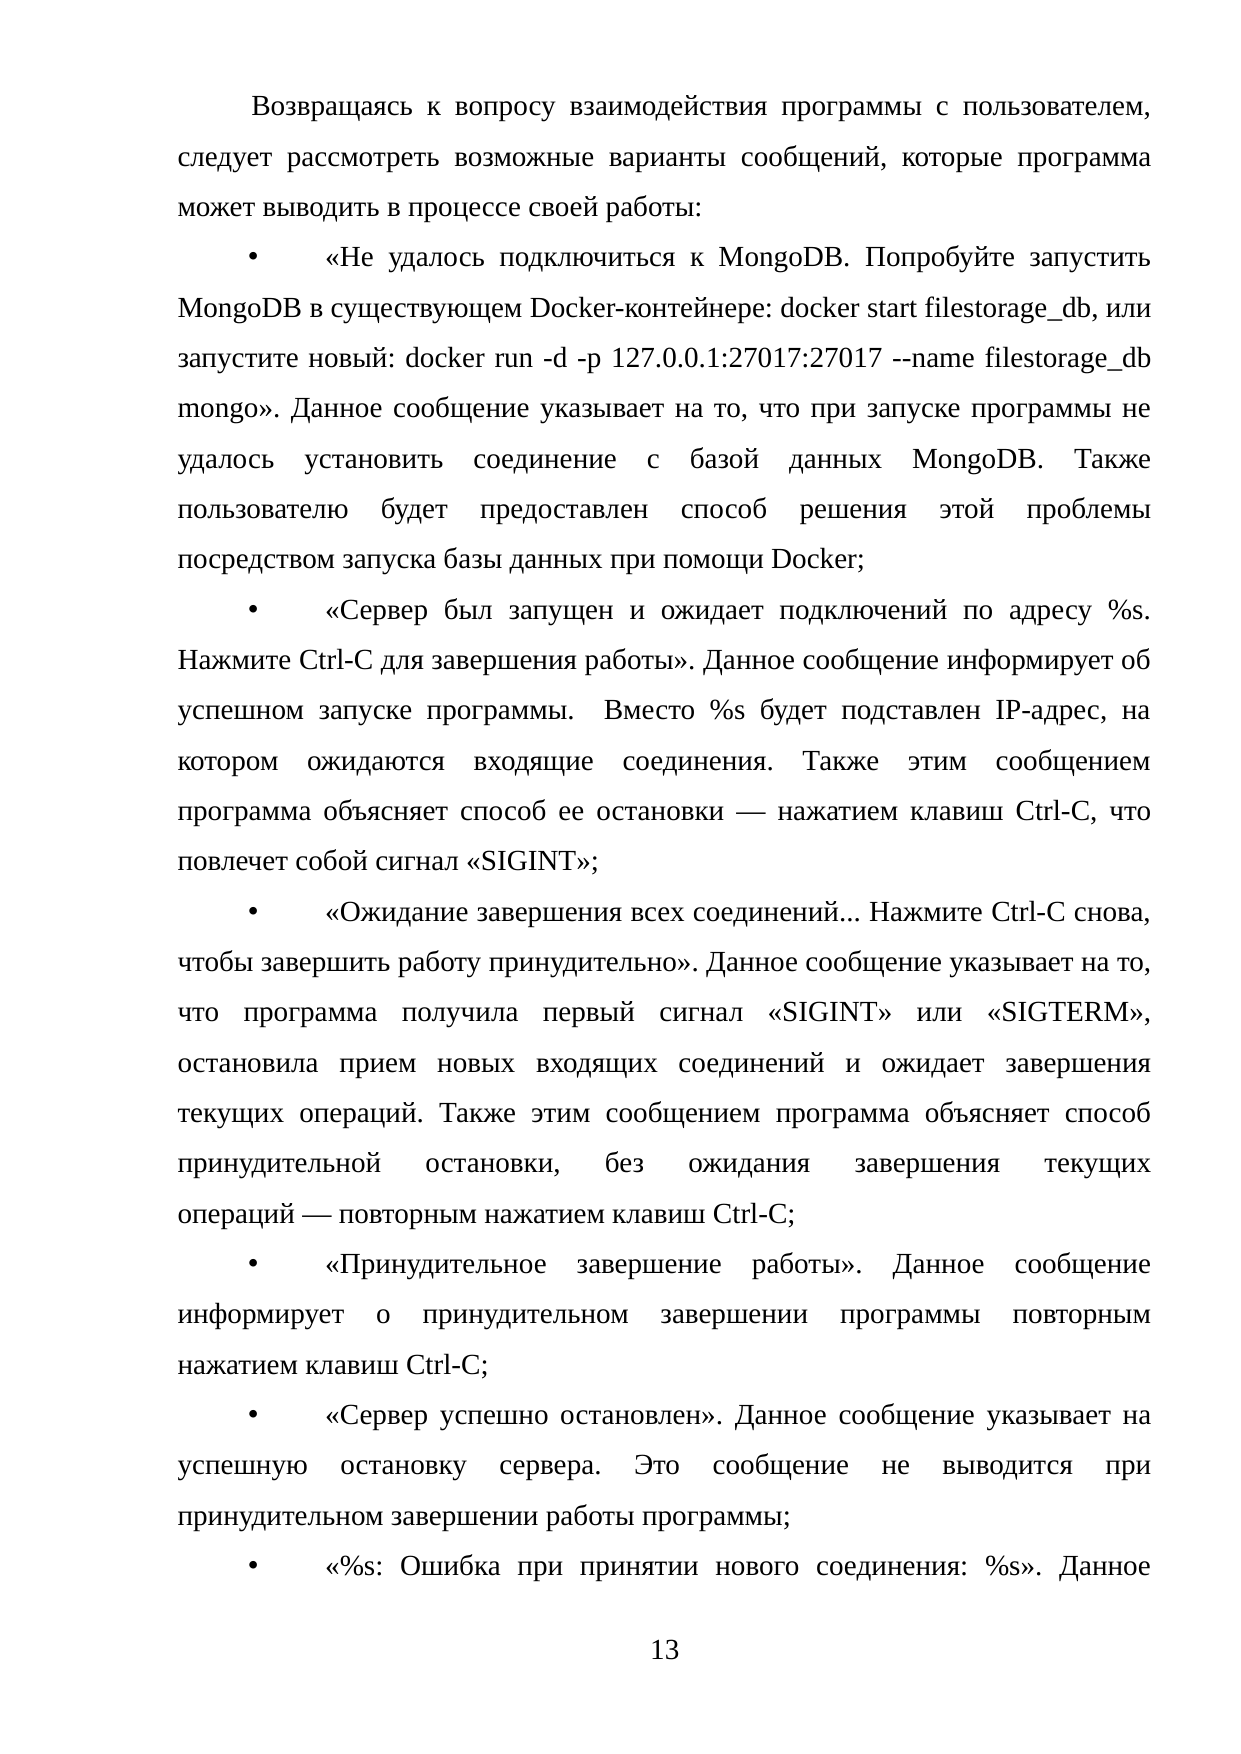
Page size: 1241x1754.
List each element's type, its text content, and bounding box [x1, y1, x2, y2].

text Возвращаясь к вопросу взаимодействия программы с пользователем, следует рассмотреть возможные варианты сообщений, которые программа может выводить в процессе своей работы: [177, 88, 1152, 223]
list «Принудительное завершение работы». Данное сообщение информирует о принудительном завершении программы повторным нажатием клавиш Ctrl-C; [177, 1246, 1152, 1380]
list «Ожидание завершения всех соединений... Нажмите Ctrl-C снова, чтобы завершить работу принудительно». Данное сообщение указывает на то, что программа получила первый сигнал «SIGINT» или «SIGTERM», остановила прием новых входящих соединений и ожидает завершения текущих операций. Также этим сообщением программа объясняет способ принудительной остановки, без ожидания завершения текущих операций — повторным нажатием клавиш Ctrl-C; [177, 894, 1152, 1229]
list «%s: Ошибка при принятии нового соединения: %s». Данное [177, 1548, 1152, 1582]
list «Сервер успешно остановлен». Данное сообщение указывает на успешную остановку сервера. Это сообщение не выводится при принудительном завершении работы программы; [177, 1397, 1152, 1531]
list «Не удалось подключиться к MongoDB. Попробуйте запустить MongoDB в существующем Docker-контейнере: docker start filestorage_db, или запустите новый: docker run -d -p 127.0.0.1:27017:27017 --name filestorage_db mongo». Данное сообщение указывает на то, что при запуске программы не удалось установить соединение с базой данных MongoDB. Также пользователю будет предоставлен способ решения этой проблемы посредством запуска базы данных при помощи Docker; [177, 239, 1152, 575]
list «Сервер был запущен и ожидает подключений по адресу %s. Нажмите Ctrl-C для завершения работы». Данное сообщение информирует об успешном запуске программы. Вместо %s будет подставлен IP-адрес, на котором ожидаются входящие соединения. Также этим сообщением программа объясняет способ ее остановки — нажатием клавиш Ctrl-C, что повлечет собой сигнал «SIGINT»; [177, 592, 1152, 877]
